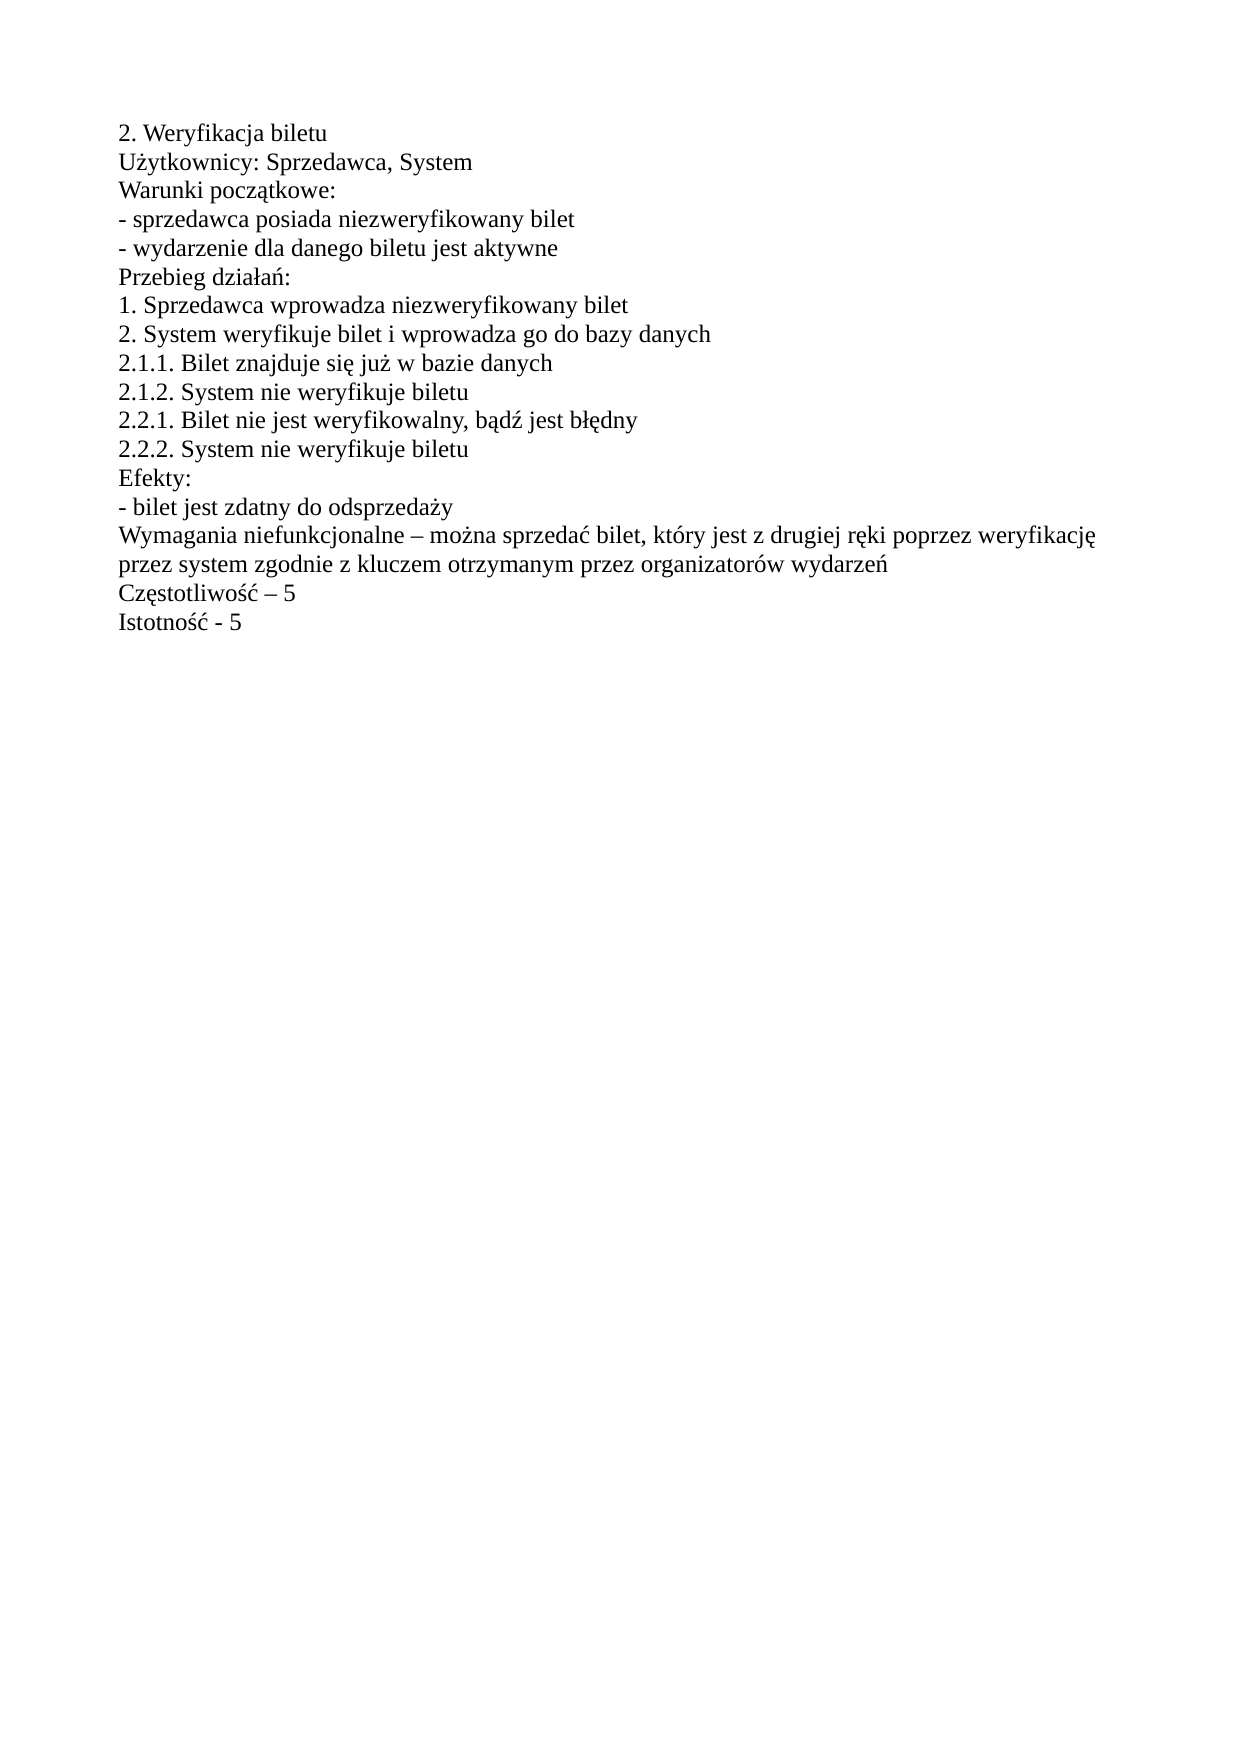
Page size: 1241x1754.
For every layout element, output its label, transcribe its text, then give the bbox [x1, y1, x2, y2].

text Istotność - 5 [118, 607, 1122, 636]
text 2. Weryfikacja biletu [118, 118, 1122, 147]
text - sprzedawca posiada niezweryfikowany bilet [118, 204, 1122, 233]
text 2.2.1. Bilet nie jest weryfikowalny, bądź jest błędny [118, 406, 1122, 434]
text Użytkownicy: Sprzedawca, System [118, 147, 1122, 176]
text Efekty: [118, 463, 1122, 492]
text Wymagania niefunkcjonalne – można sprzedać bilet, który jest z drugiej ręki poprzez weryfikację przez system zgodnie z kluczem otrzymanym przez organizatorów wydarzeń [118, 521, 1122, 578]
text 2.1.2. System nie weryfikuje biletu [118, 377, 1122, 406]
text 2.1.1. Bilet znajduje się już w bazie danych [118, 348, 1122, 377]
text Warunki początkowe: [118, 176, 1122, 204]
text Częstotliwość – 5 [118, 578, 1122, 607]
text Przebieg działań: [118, 262, 1122, 291]
text 1. Sprzedawca wprowadza niezweryfikowany bilet [118, 291, 1122, 319]
text - wydarzenie dla danego biletu jest aktywne [118, 233, 1122, 262]
text 2. System weryfikuje bilet i wprowadza go do bazy danych [118, 319, 1122, 348]
text - bilet jest zdatny do odsprzedaży [118, 492, 1122, 521]
text 2.2.2. System nie weryfikuje biletu [118, 434, 1122, 463]
